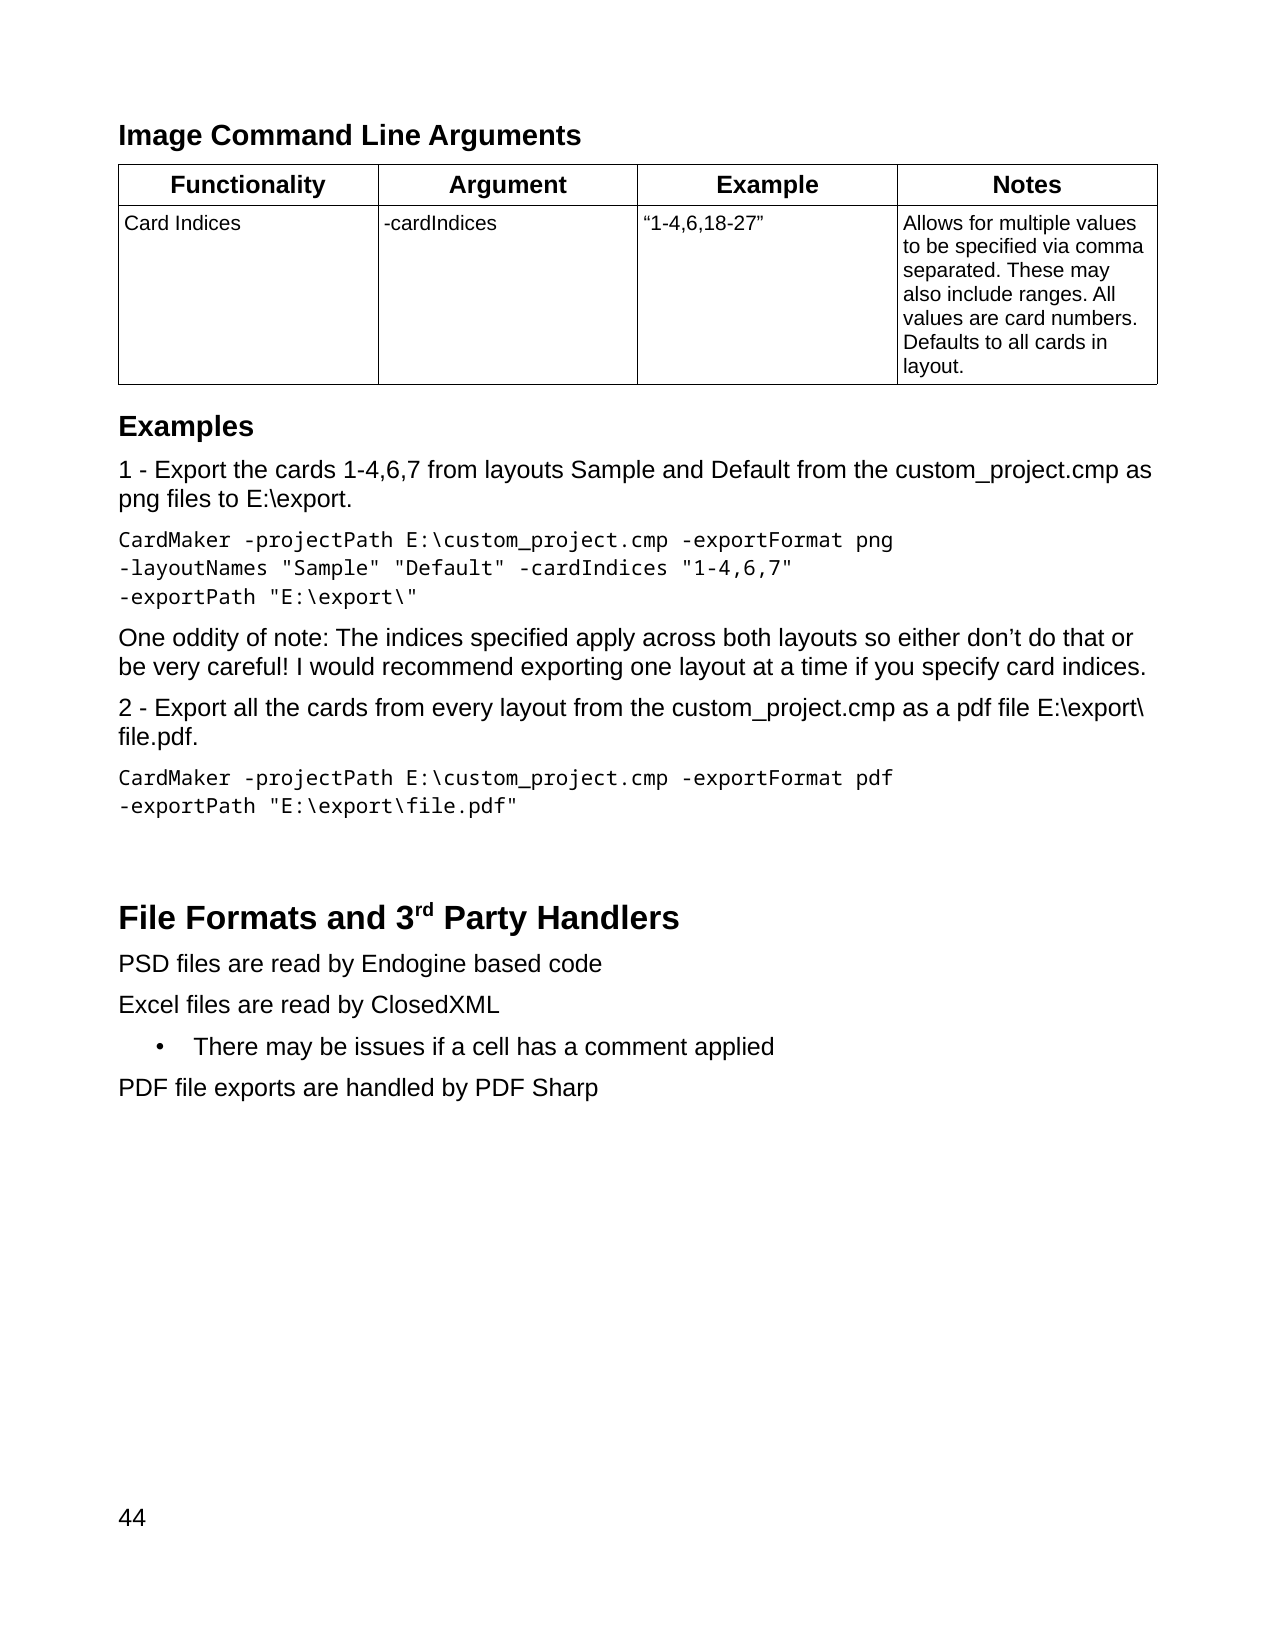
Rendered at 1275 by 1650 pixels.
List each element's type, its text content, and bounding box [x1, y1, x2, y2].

table_cell Card Indices [119, 206, 378, 384]
table_cell “1-4,6,18-27” [638, 206, 897, 384]
subtitle Examples [118, 409, 1157, 442]
table_header Argument [379, 165, 637, 204]
table_cell -cardIndices [379, 206, 637, 384]
list There may be issues if a cell has a comment applied [156, 1032, 1157, 1061]
text Excel files are read by ClosedXML [118, 990, 1157, 1019]
text CardMaker -projectPath E:\custom_project.cmp -exportFormat pdf -exportPath "E:\export\file.pdf" [118, 763, 1157, 819]
text 2 - Export all the cards from every layout from the custom_project.cmp as a pdf file E:\export\file.pdf. [118, 693, 1157, 750]
text 1 - Export the cards 1-4,6,7 from layouts Sample and Default from the custom_project.cmp as png files to E:\export. [118, 455, 1157, 512]
text PSD files are read by Endogine based code [118, 949, 1157, 978]
table_header Notes [898, 165, 1157, 204]
table_header Example [638, 165, 897, 204]
text PDF file exports are handled by PDF Sharp [118, 1073, 1157, 1102]
subtitle File Formats and 3rd Party Handlers [118, 898, 1157, 937]
text One oddity of note: The indices specified apply across both layouts so either don’t do that or be very careful! I would recommend exporting one layout at a time if you specify card indices. [118, 623, 1157, 680]
table_cell Allows for multiple values to be specified via comma separated. These may also include ranges. All values are card numbers. Defaults to all cards in layout. [898, 206, 1157, 384]
text CardMaker -projectPath E:\custom_project.cmp -exportFormat png -layoutNames "Sample" "Default" -cardIndices "1-4,6,7" -exportPath "E:\export\" [118, 525, 1157, 610]
subtitle Image Command Line Arguments [118, 118, 1157, 152]
table_header Functionality [119, 165, 378, 204]
